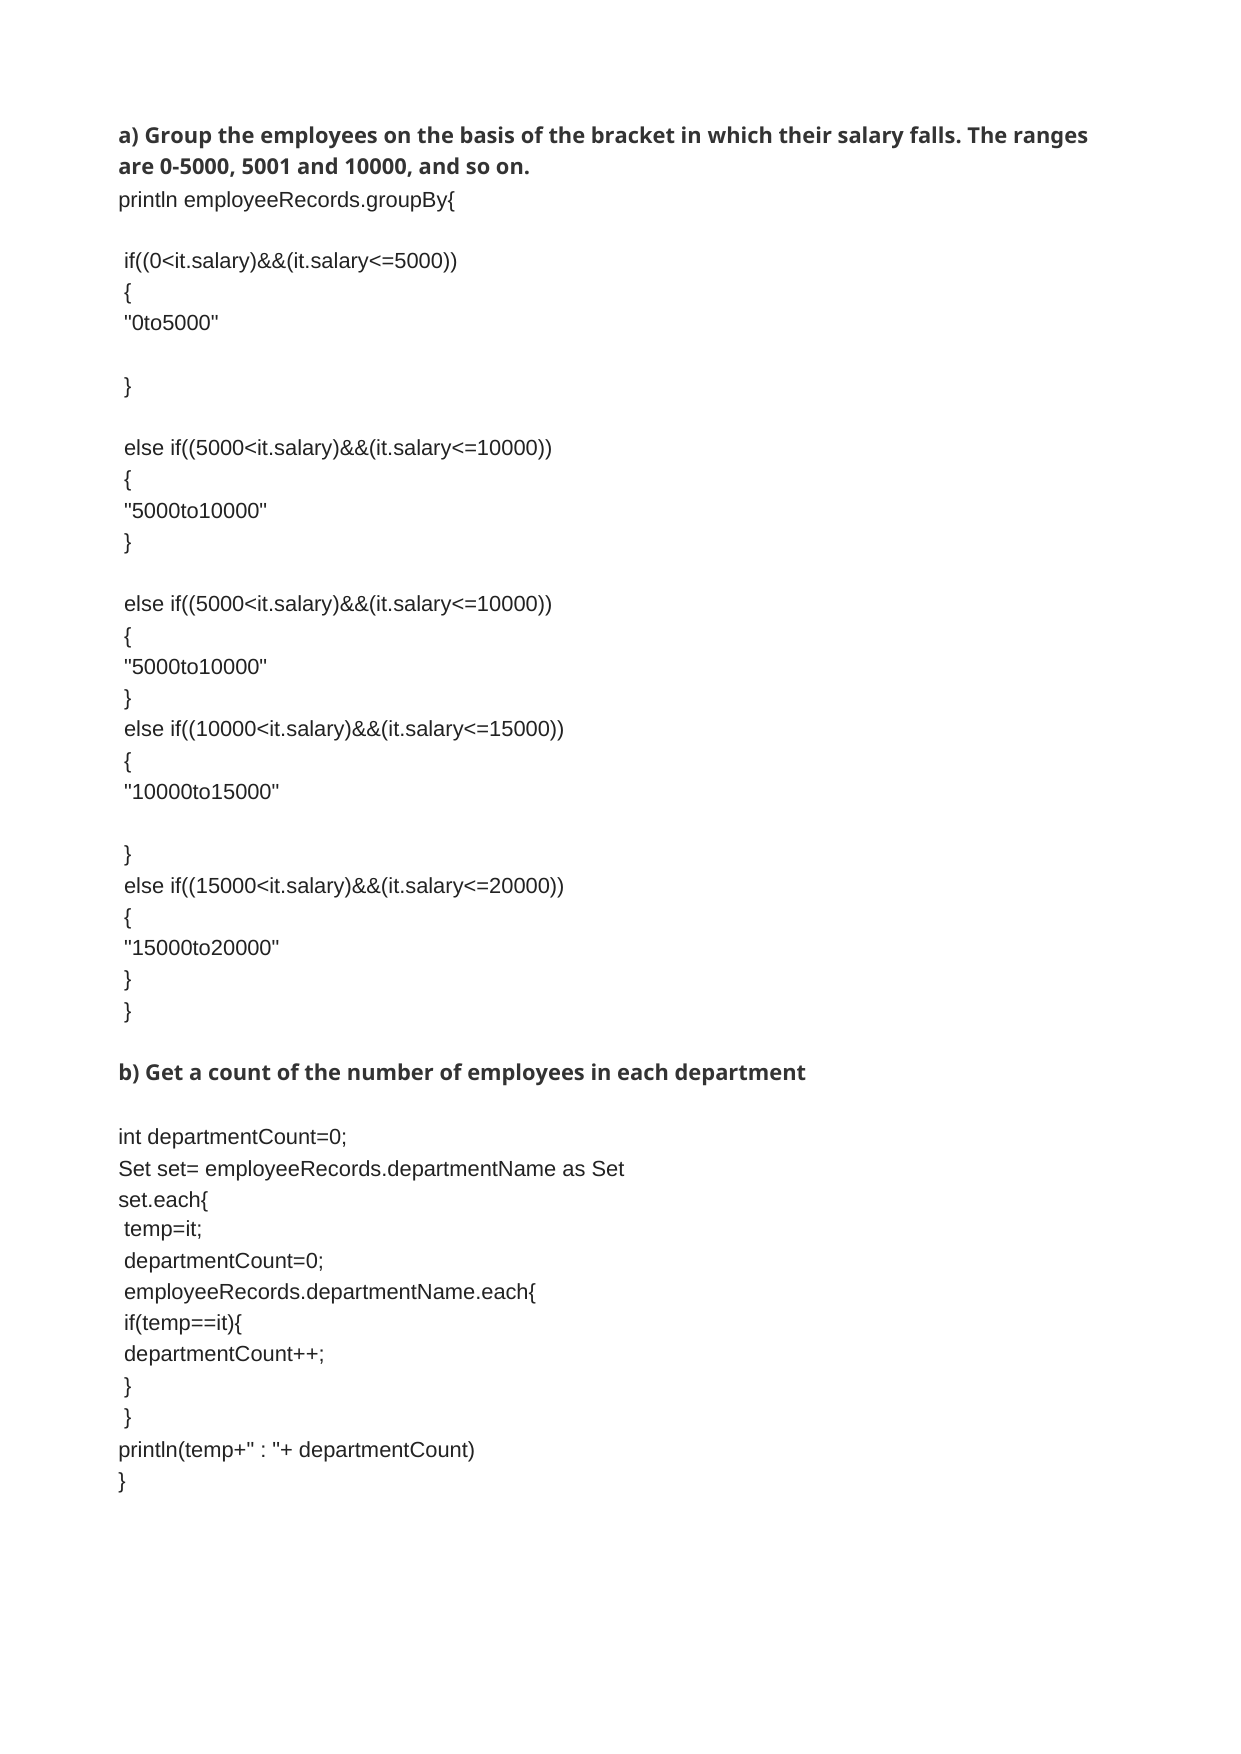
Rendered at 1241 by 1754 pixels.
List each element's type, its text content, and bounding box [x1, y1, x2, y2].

text a) Group the employees on the basis of the bracket in which their salary falls. The ranges are 0-5000, 5001 and 10000, and so on. [118, 118, 1122, 181]
text println employeeRecords.groupBy{ if((0<it.salary)&&(it.salary<=5000)) { "0to5000" } else if((5000<it.salary)&&(it.salary<=10000)) { "5000to10000" } else if((5000<it.salary)&&(it.salary<=10000)) { "5000to10000" } else if((10000<it.salary)&&(it.salary<=15000)) { "10000to15000" } else if((15000<it.salary)&&(it.salary<=20000)) { "15000to20000" } } [118, 181, 1122, 1024]
text int departmentCount=0; Set set= employeeRecords.departmentName as Set set.each{ [118, 1118, 1122, 1212]
text b) Get a count of the number of employees in each department [118, 1056, 1122, 1087]
text temp=it; departmentCount=0; employeeRecords.departmentName.each{ if(temp==it){ departmentCount++; } } println(temp+" : "+ departmentCount) } [118, 1212, 1122, 1493]
